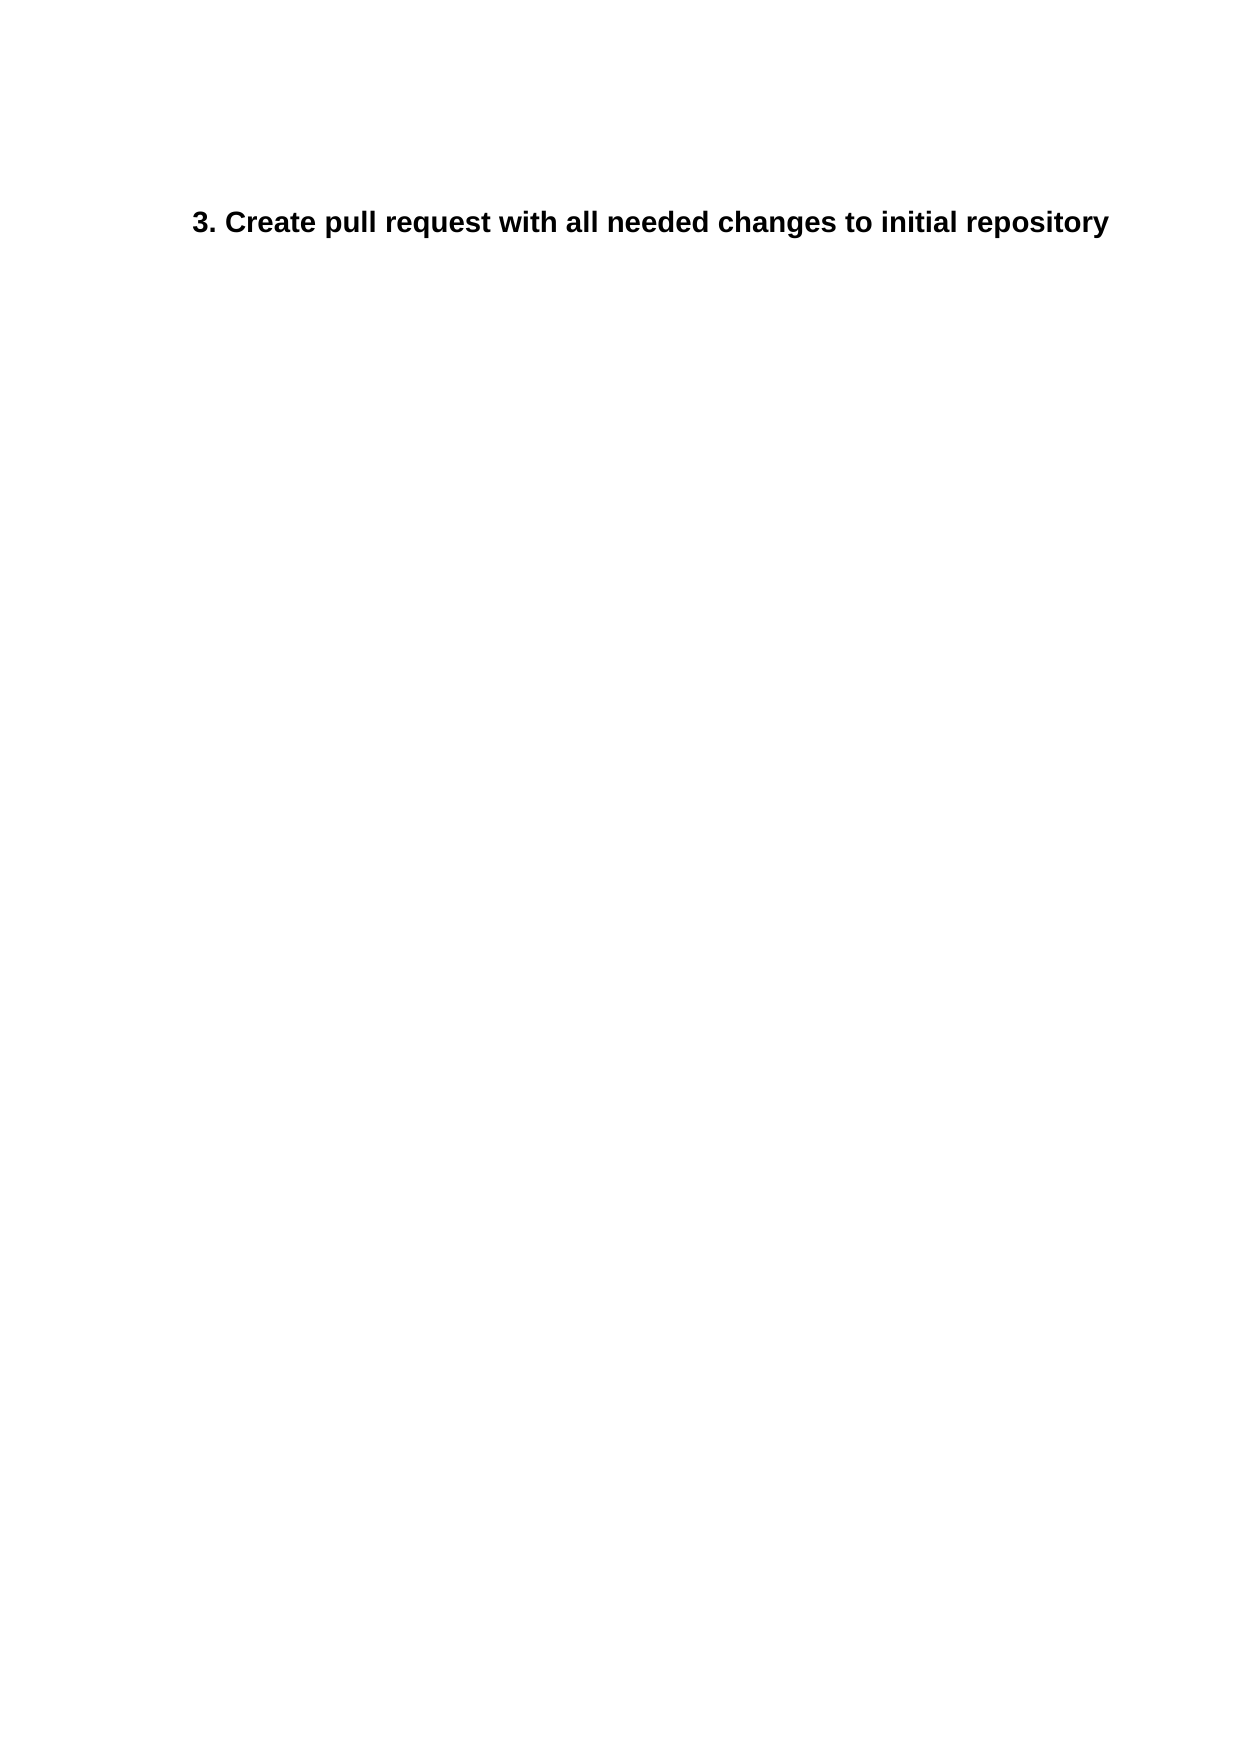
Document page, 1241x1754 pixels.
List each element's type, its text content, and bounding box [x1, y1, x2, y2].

subtitle 3. Create pull request with all needed changes to initial repository [118, 205, 1122, 238]
